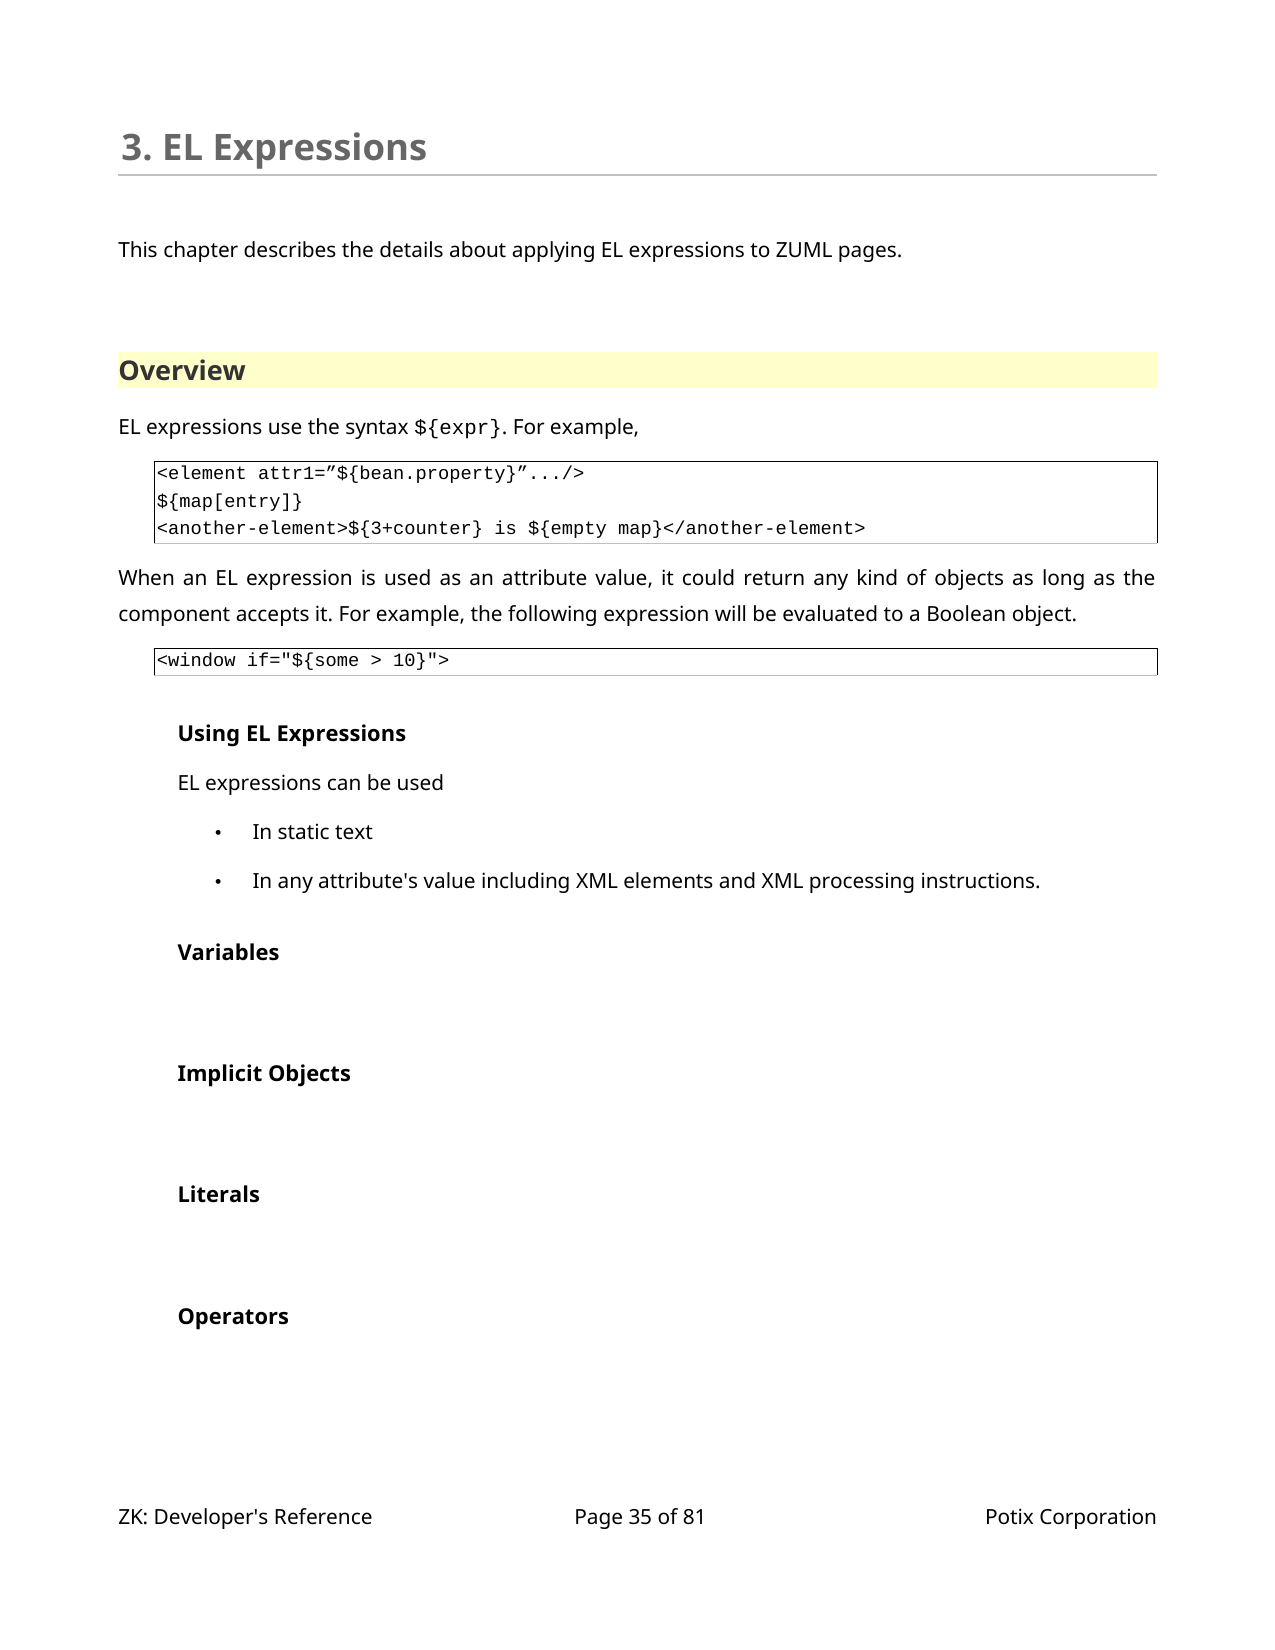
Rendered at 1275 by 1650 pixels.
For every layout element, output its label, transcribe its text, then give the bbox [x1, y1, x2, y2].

subtitle 3. EL Expressions [118, 118, 1157, 174]
text EL expressions use the syntax ${expr}. For example, [118, 412, 1157, 441]
text <another-element>${3+counter} is ${empty map}</another-element> [155, 516, 1157, 543]
subtitle Implicit Objects [177, 1058, 1157, 1088]
list In any attribute's value including XML elements and XML processing instructions. [215, 866, 1157, 894]
subtitle Operators [177, 1301, 1157, 1331]
text <window if="${some > 10}"> [155, 649, 1157, 675]
text EL expressions can be used [177, 768, 1157, 796]
subtitle Literals [177, 1179, 1157, 1209]
text This chapter describes the details about applying EL expressions to ZUML pages. [118, 235, 1157, 263]
subtitle Overview [118, 352, 1157, 388]
list In static text [215, 817, 1157, 845]
text When an EL expression is used as an attribute value, it could return any kind of objects as long as the component accepts it. For example, the following expression will be evaluated to a Boolean object. [118, 563, 1157, 627]
subtitle Variables [177, 936, 1157, 966]
text ${map[entry]} [155, 488, 1157, 513]
text <element attr1=”${bean.property}”.../> [155, 462, 1157, 486]
subtitle Using EL Expressions [177, 717, 1157, 747]
